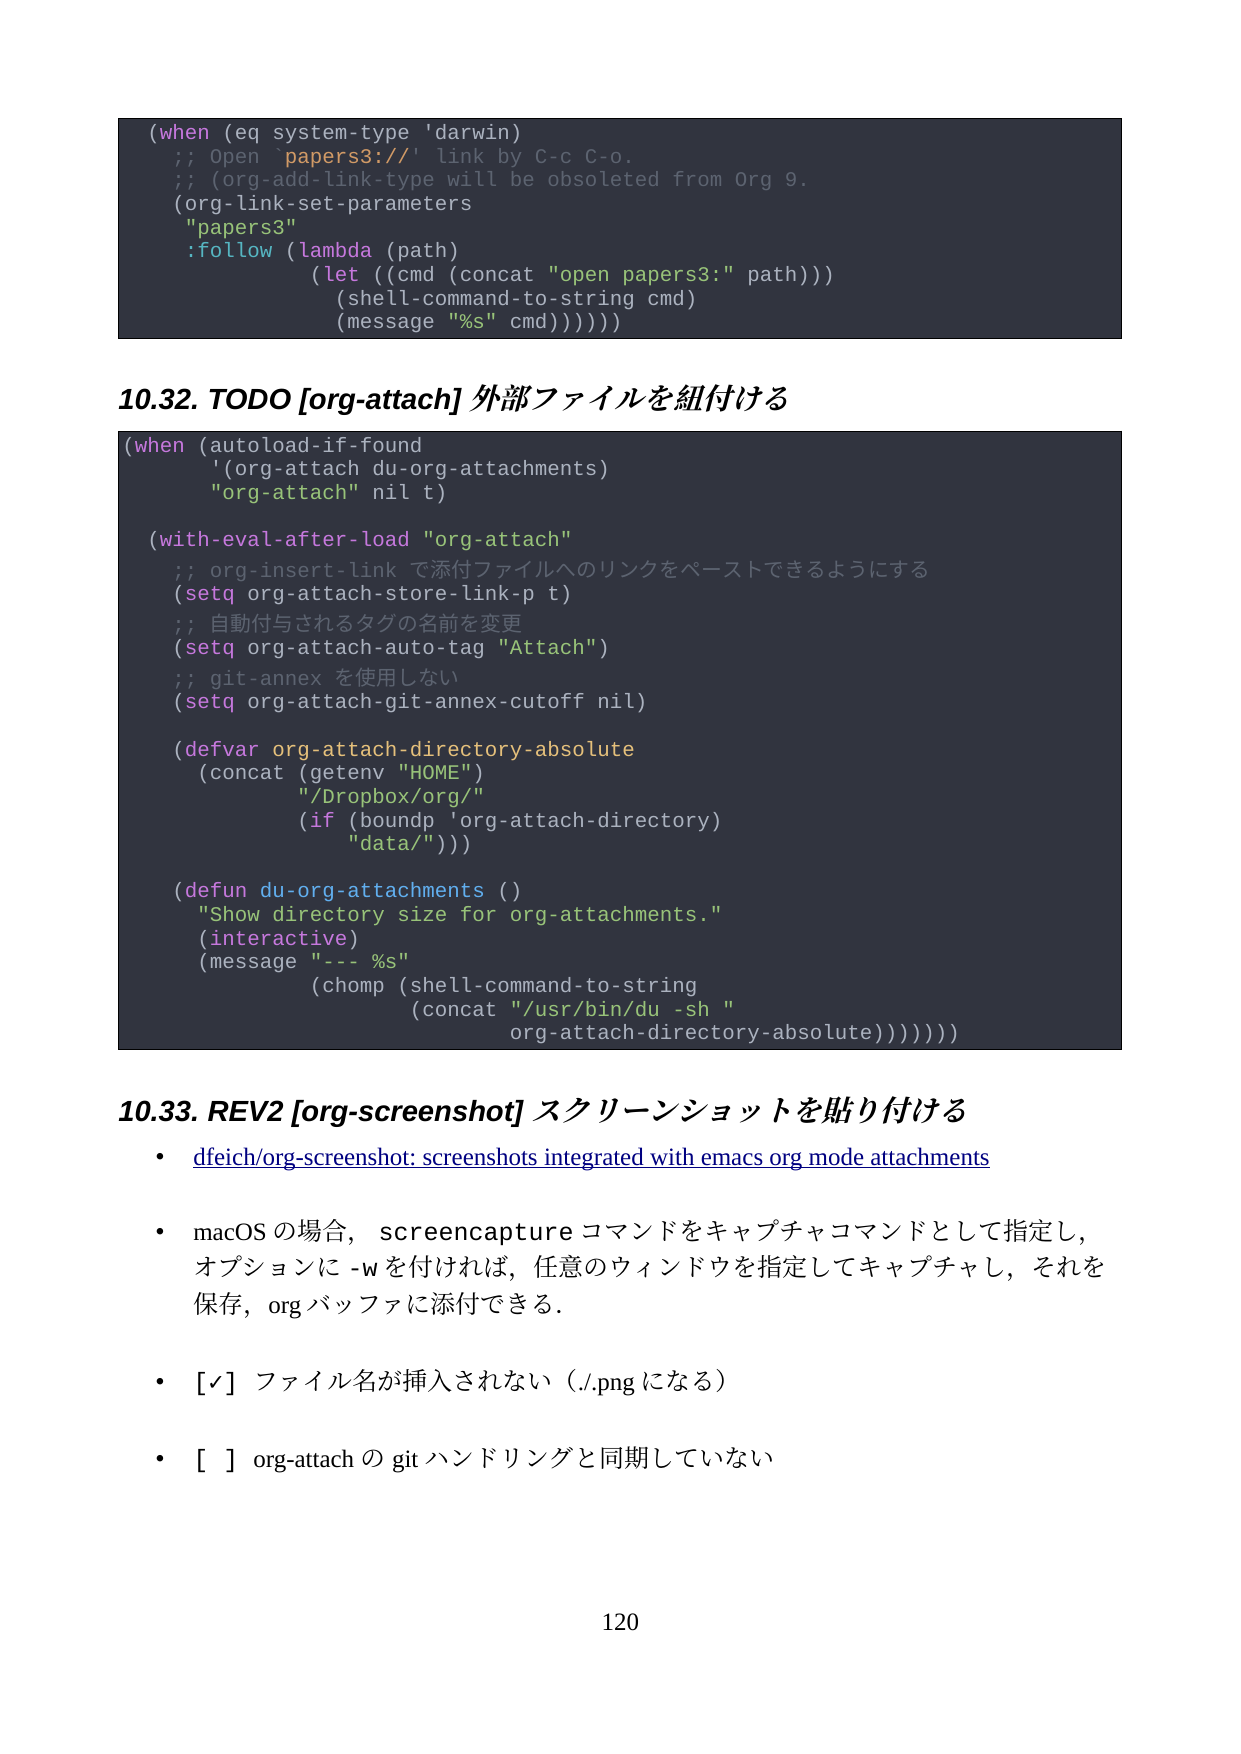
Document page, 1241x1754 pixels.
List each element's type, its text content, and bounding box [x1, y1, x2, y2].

text (org-link-set-parameters [119, 189, 1121, 213]
text "data/"))) [119, 829, 1121, 853]
list macOSの場合， screencapture コマンドをキャプチャコマンドとして指定し，オプションに -w を付ければ，任意のウィンドウを指定してキャプチャし，それを保存，orgバッファに添付できる． [156, 1212, 1122, 1349]
text (defun du-org-attachments () [119, 877, 1121, 900]
text (shell-command-to-string cmd) [119, 284, 1121, 307]
text (let ((cmd (concat "open papers3:" path))) [119, 260, 1121, 284]
text (setq org-attach-git-annex-cutoff nil) [119, 687, 1121, 711]
text (with-eval-after-load "org-attach" [119, 525, 1121, 549]
text (defvar org-attach-directory-absolute [119, 735, 1121, 758]
text ;; org-insert-link で添付ファイルへのリンクをペーストできるようにする [119, 549, 1121, 579]
text ;; Open `papers3://' link by C-c C-o. [119, 142, 1121, 165]
text (setq org-attach-store-link-p t) [119, 579, 1121, 603]
text (concat "/usr/bin/du -sh " [119, 995, 1121, 1018]
text (when (autoload-if-found [119, 432, 1121, 454]
subtitle REV2 [org-screenshot] スクリーンショットを貼り付ける [118, 1087, 1122, 1129]
text (interactive) [119, 924, 1121, 947]
text (chomp (shell-command-to-string [119, 971, 1121, 995]
text (when (eq system-type 'darwin) [119, 119, 1121, 142]
text ;; 自動付与されるタグの名前を変更 [119, 603, 1121, 633]
text "/Dropbox/org/" [119, 782, 1121, 806]
text '(org-attach du-org-attachments) [119, 454, 1121, 478]
text (setq org-attach-auto-tag "Attach") [119, 633, 1121, 657]
text "papers3" [119, 213, 1121, 236]
list [✓] ファイル名が挿入されない（./.pngになる） [156, 1361, 1122, 1426]
text "org-attach" nil t) [119, 478, 1121, 502]
text (message "--- %s" [119, 947, 1121, 971]
text :follow (lambda (path) [119, 236, 1121, 260]
text (concat (getenv "HOME") [119, 758, 1121, 782]
text (message "%s" cmd)))))) [119, 307, 1121, 338]
text ;; (org-add-link-type will be obsoleted from Org 9. [119, 165, 1121, 189]
subtitle TODO [org-attach] 外部ファイルを紐付ける [118, 376, 1122, 418]
list [ ] org-attach の git ハンドリングと同期していない [156, 1439, 1122, 1504]
text (if (boundp 'org-attach-directory) [119, 806, 1121, 829]
text ;; git-annex を使用しない [119, 657, 1121, 687]
list dfeich/org-screenshot: screenshots integrated with emacs org mode attachments [156, 1142, 1122, 1199]
text "Show directory size for org-attachments." [119, 900, 1121, 924]
text org-attach-directory-absolute))))))) [119, 1018, 1121, 1049]
